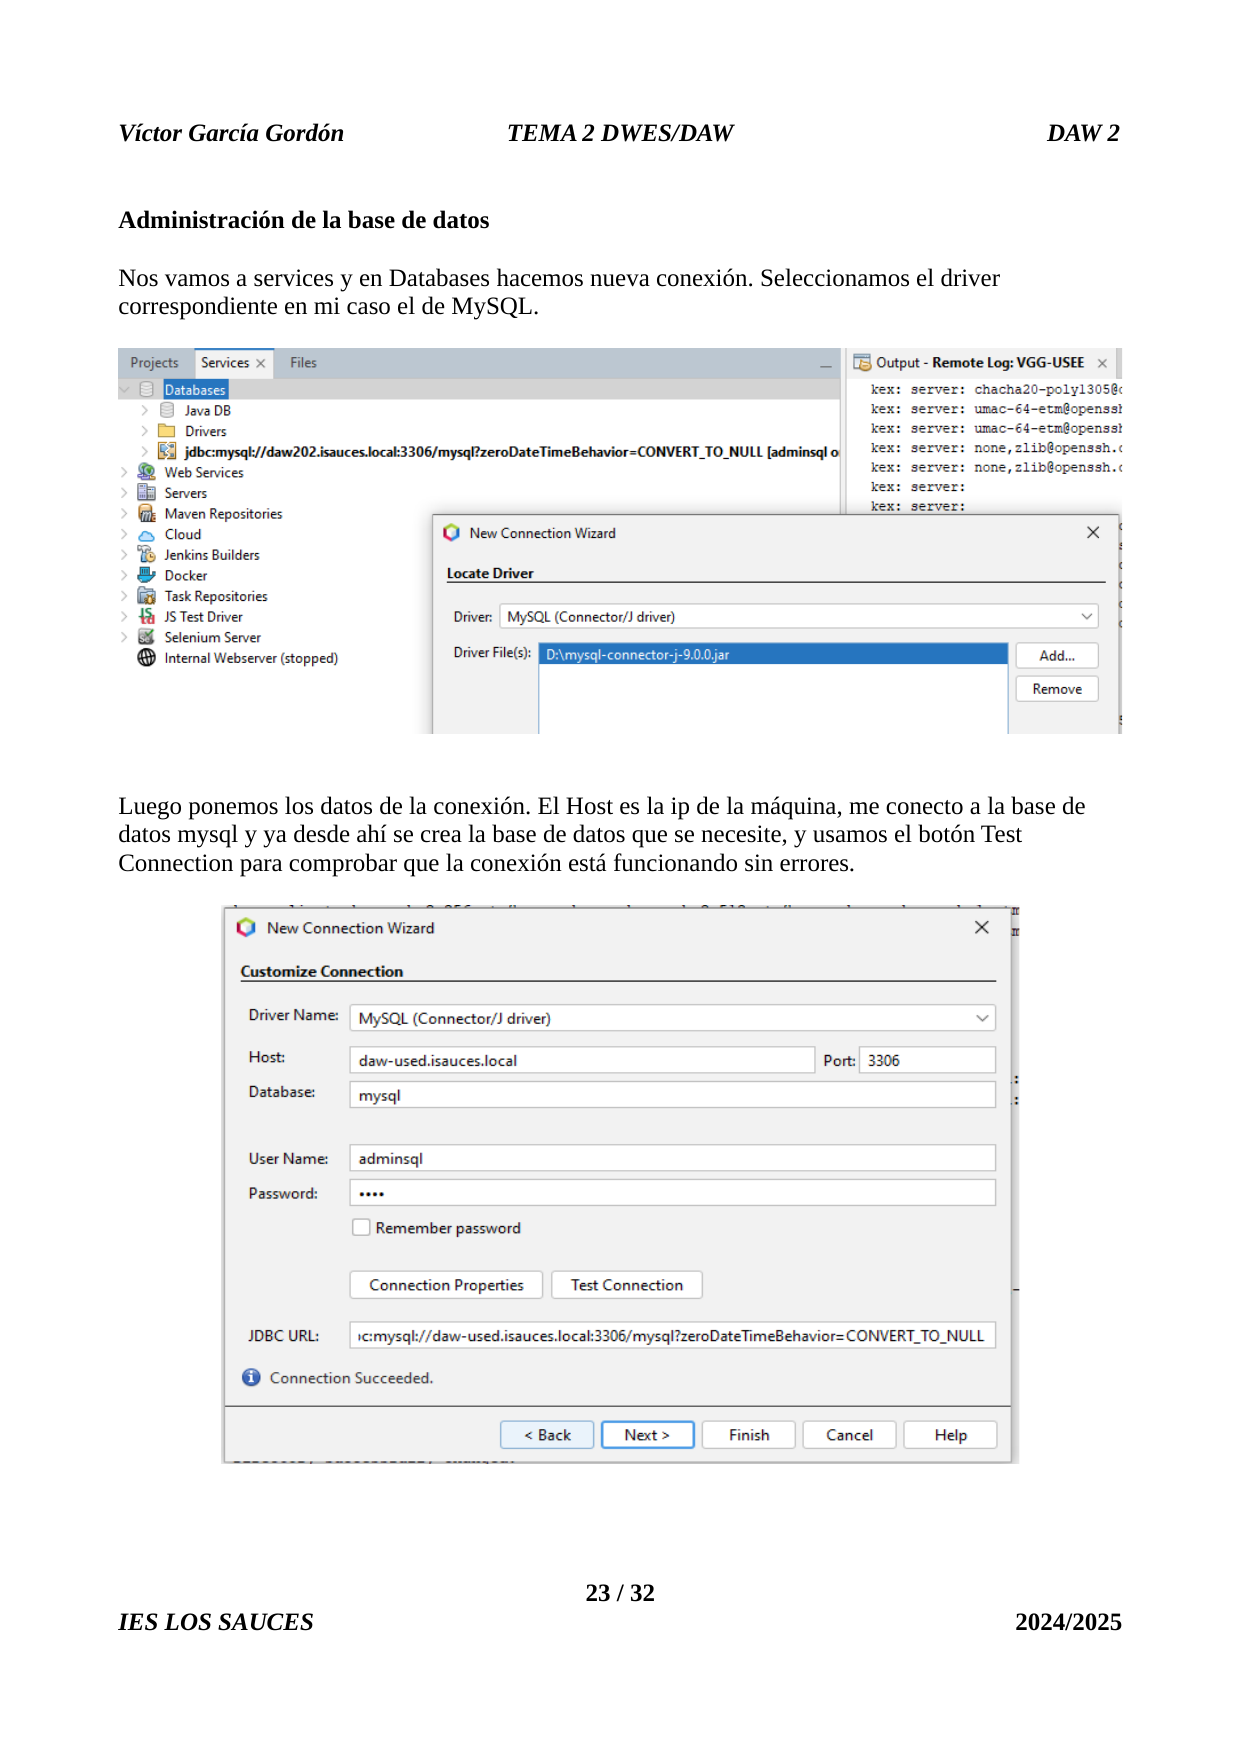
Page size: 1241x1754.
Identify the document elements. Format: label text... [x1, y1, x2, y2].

picture [221, 905, 1020, 1464]
text Administración de la base de datos [118, 205, 1122, 234]
picture [118, 348, 1123, 734]
text Nos vamos a services y en Databases hacemos nueva conexión. Seleccionamos el driver correspondiente en mi caso el de MySQL. [118, 263, 1122, 320]
text Luego ponemos los datos de la conexión. El Host es la ip de la máquina, me conecto a la base de datos mysql y ya desde ahí se crea la base de datos que se necesite, y usamos el botón Test Connection para comprobar que la conexión está funcionando sin errores. [118, 791, 1122, 877]
